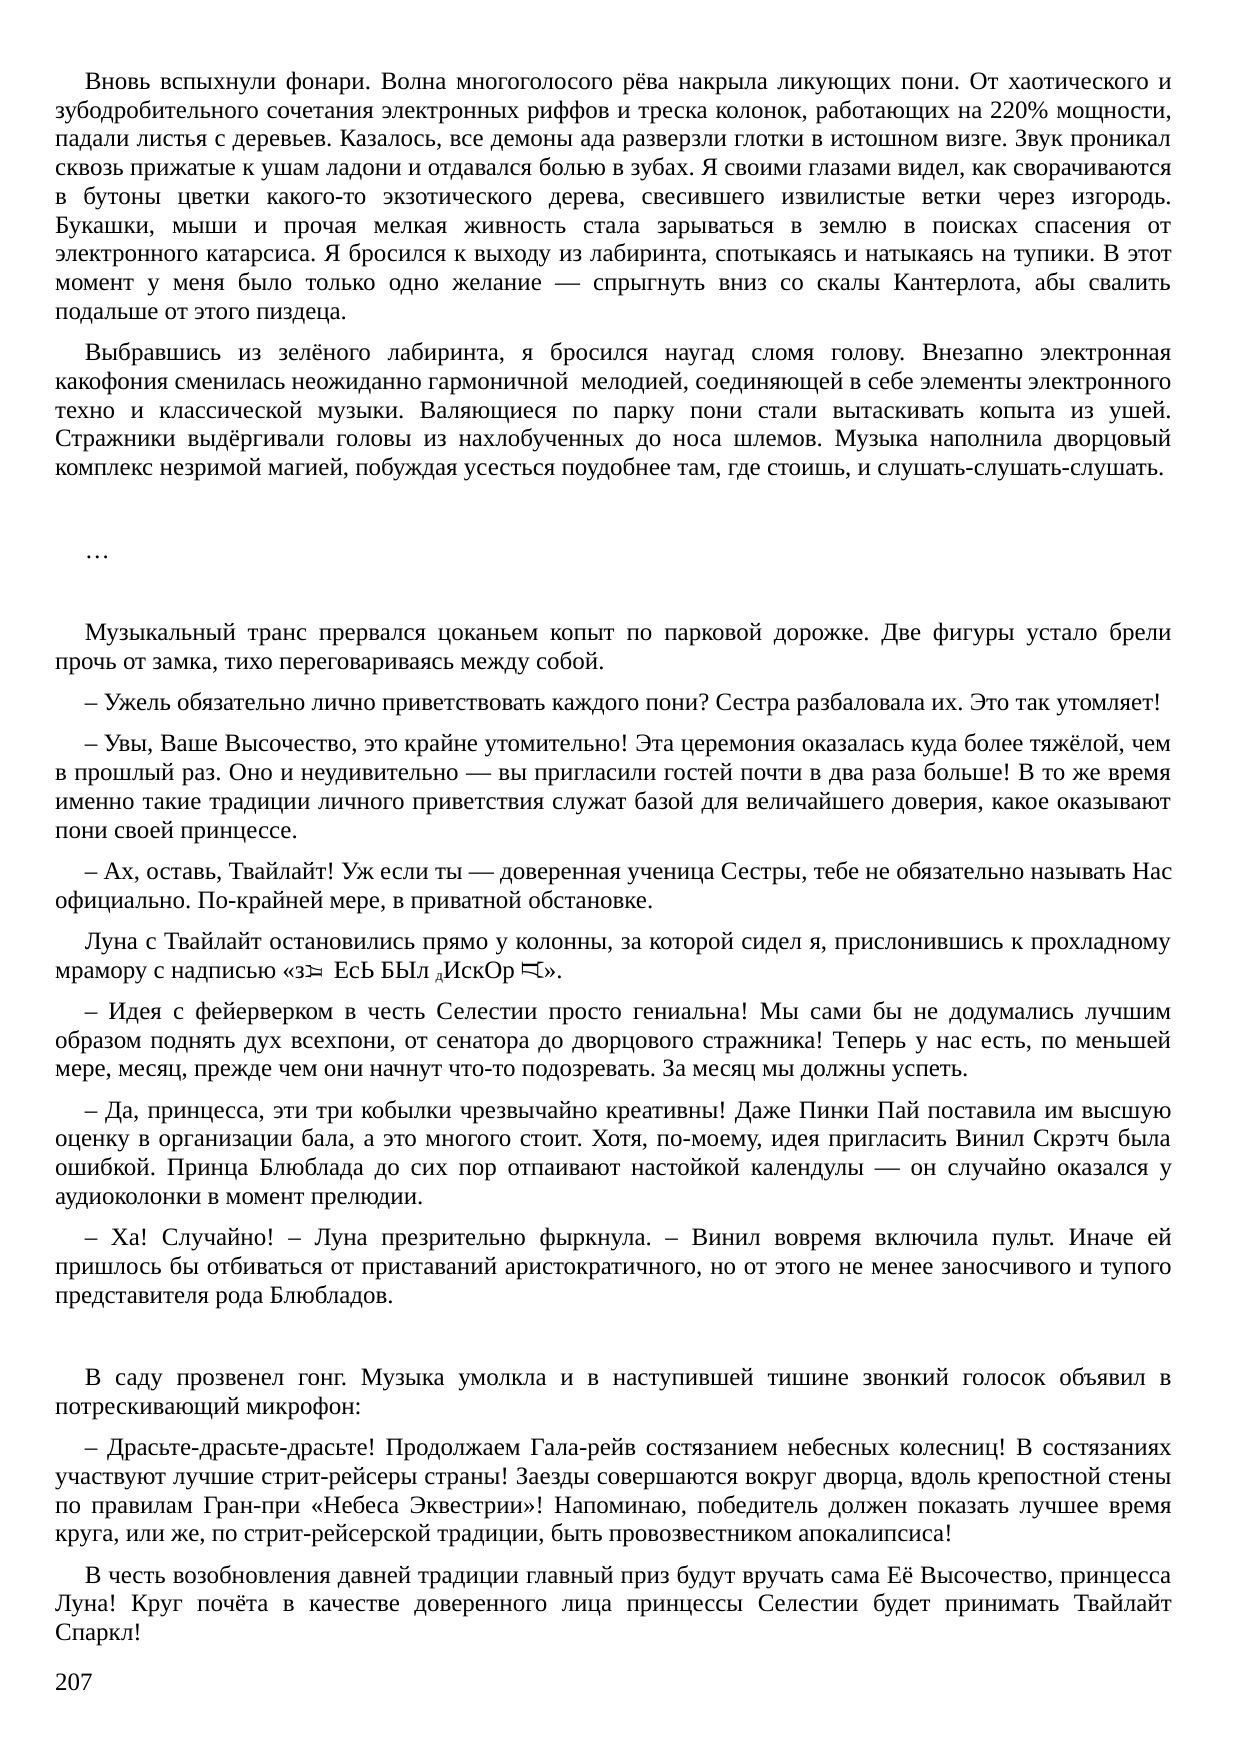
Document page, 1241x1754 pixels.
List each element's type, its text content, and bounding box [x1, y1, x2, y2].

text – Ах, оставь, Твайлайт! Уж если ты — доверенная ученица Сестры, тебе не обязательно называть Нас официально. По-крайней мере, в приватной обстановке. [55, 856, 1173, 913]
text – Увы, Ваше Высочество, это крайне утомительно! Эта церемония оказалась куда более тяжёлой, чем в прошлый раз. Оно и неудивительно — вы пригласили гостей почти в два раза больше! В то же время именно такие традиции личного приветствия служат базой для величайшего доверия, какое оказывают пони своей принцессе. [55, 728, 1173, 843]
text Вновь вспыхнули фонари. Волна многоголосого рёва накрыла ликующих пони. От хаотического и зубодробительного сочетания электронных риффов и треска колонок, работающих на 220% мощности, падали листья с деревьев. Казалось, все демоны ада разверзли глотки в истошном визге. Звук проникал сквозь прижатые к ушам ладони и отдавался болью в зубах. Я своими глазами видел, как сворачиваются в бутоны цветки какого-то экзотического дерева, свесившего извилистые ветки через изгородь. Букашки, мыши и прочая мелкая живность стала зарываться в землю в поисках спасения от электронного катарсиса. Я бросился к выходу из лабиринта, спотыкаясь и натыкаясь на тупики. В этот момент у меня было только одно желание — спрыгнуть вниз со скалы Кантерлота, абы свалить подальше от этого пиздеца. [55, 66, 1173, 325]
text Выбравшись из зелёного лабиринта, я бросился наугад сломя голову. Внезапно электронная какофония сменилась неожиданно гармоничной мелодией, соединяющей в себе элементы электронного техно и классической музыки. Валяющиеся по парку пони стали вытаскивать копыта из ушей. Стражники выдёргивали головы из нахлобученных до носа шлемов. Музыка наполнила дворцовый комплекс незримой магией, побуждая усесться поудобнее там, где стоишь, и слушать-слушать-слушать. [55, 337, 1173, 481]
text – Драсьте-драсьте-драсьте! Продолжаем Гала-рейв состязанием небесных колесниц! В состязаниях участвуют лучшие стрит-рейсеры страны! Заезды совершаются вокруг дворца, вдоль крепостной стены по правилам Гран-при «Небеса Эквестрии»! Напоминаю, победитель должен показать лучшее время круга, или же, по стрит-рейсерской традиции, быть провозвестником апокалипсиса! [55, 1432, 1173, 1547]
text … [55, 535, 1173, 563]
text В саду прозвенел гонг. Музыка умолкла и в наступившей тишине звонкий голосок объявил в потрескивающий микрофон: [55, 1362, 1173, 1420]
text – Да, принцесса, эти три кобылки чрезвычайно креативны! Даже Пинки Пай поставила им высшую оценку в организации бала, а это многого стоит. Хотя, по-моему, идея пригласить Винил Скрэтч была ошибкой. Принца Блюблада до сих пор отпаивают настойкой календулы — он случайно оказался у аудиоколонки в момент прелюдии. [55, 1095, 1173, 1210]
text – Идея с фейерверком в честь Селестии просто гениальна! Мы сами бы не додумались лучшим образом поднять дух всехпони, от сенатора до дворцового стражника! Теперь у нас есть, по меньшей мере, месяц, прежде чем они начнут что-то подозревать. За месяц мы должны успеть. [55, 996, 1173, 1082]
text Луна с Твайлайт остановились прямо у колонны, за которой сидел я, прислонившись к прохладному мрамору с надписью «здЕсЬ БЫл дИскОрД». [55, 926, 1173, 983]
text – Ужель обязательно лично приветствовать каждого пони? Сестра разбаловала их. Это так утомляет! [55, 687, 1173, 716]
text – Ха! Случайно! – Луна презрительно фыркнула. – Винил вовремя включила пульт. Иначе ей пришлось бы отбиваться от приставаний аристократичного, но от этого не менее заносчивого и тупого представителя рода Блюбладов. [55, 1222, 1173, 1308]
text Музыкальный транс прервался цоканьем копыт по парковой дорожке. Две фигуры устало брели прочь от замка, тихо переговариваясь между собой. [55, 617, 1173, 675]
text В честь возобновления давней традиции главный приз будут вручать сама Её Высочество, принцесса Луна! Круг почёта в качестве доверенного лица принцессы Селестии будет принимать Твайлайт Спаркл! [55, 1560, 1173, 1646]
